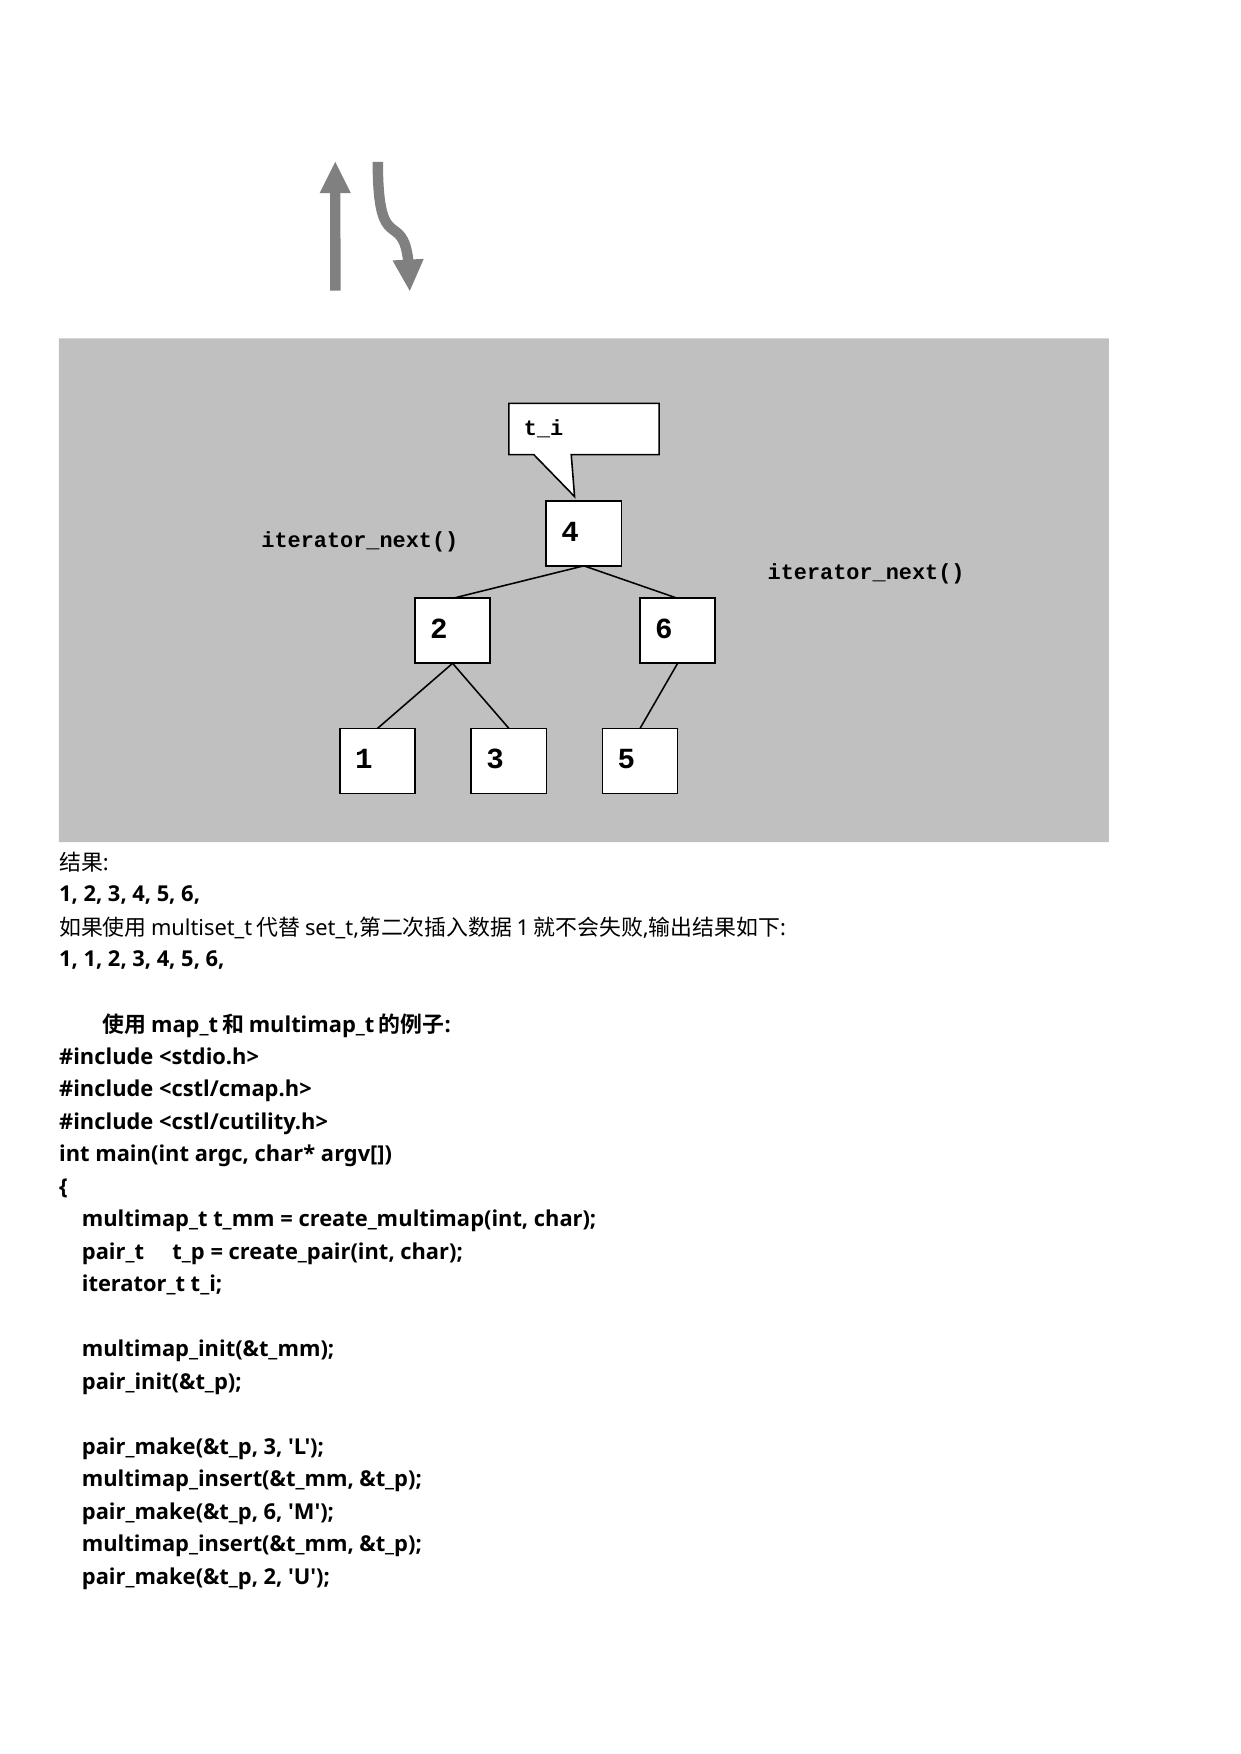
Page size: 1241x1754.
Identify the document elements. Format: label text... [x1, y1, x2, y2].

text pair_make(&t_p, 3, 'L'); [59, 1429, 1181, 1462]
text multimap_insert(&t_mm, &t_p); [59, 1462, 1181, 1494]
text multimap_init(&t_mm); [59, 1332, 1181, 1364]
text #include <cstl/cmap.h> [59, 1072, 1181, 1104]
text iterator_t t_i; [59, 1267, 1181, 1299]
text int main(int argc, char* argv[]) [59, 1137, 1181, 1169]
text multimap_t t_mm = create_multimap(int, char); [59, 1202, 1181, 1234]
text pair_make(&t_p, 6, 'M'); [59, 1494, 1181, 1527]
text multimap_insert(&t_mm, &t_p); [59, 1527, 1181, 1559]
text #include <cstl/cutility.h> [59, 1104, 1181, 1137]
text 1, 2, 3, 4, 5, 6, [59, 877, 1181, 909]
text { [59, 1169, 1181, 1202]
text #include <stdio.h> [59, 1039, 1181, 1072]
text pair_t t_p = create_pair(int, char); [59, 1234, 1181, 1267]
text pair_make(&t_p, 2, 'U'); [59, 1559, 1181, 1592]
text 如果使用multiset_t代替set_t,第二次插入数据1就不会失败,输出结果如下: [59, 909, 1181, 942]
text 1, 1, 2, 3, 4, 5, 6, [59, 942, 1181, 974]
text 结果: [59, 844, 1181, 877]
text pair_init(&t_p); [59, 1364, 1181, 1397]
text 使用map_t和multimap_t的例子: [59, 1007, 1181, 1039]
